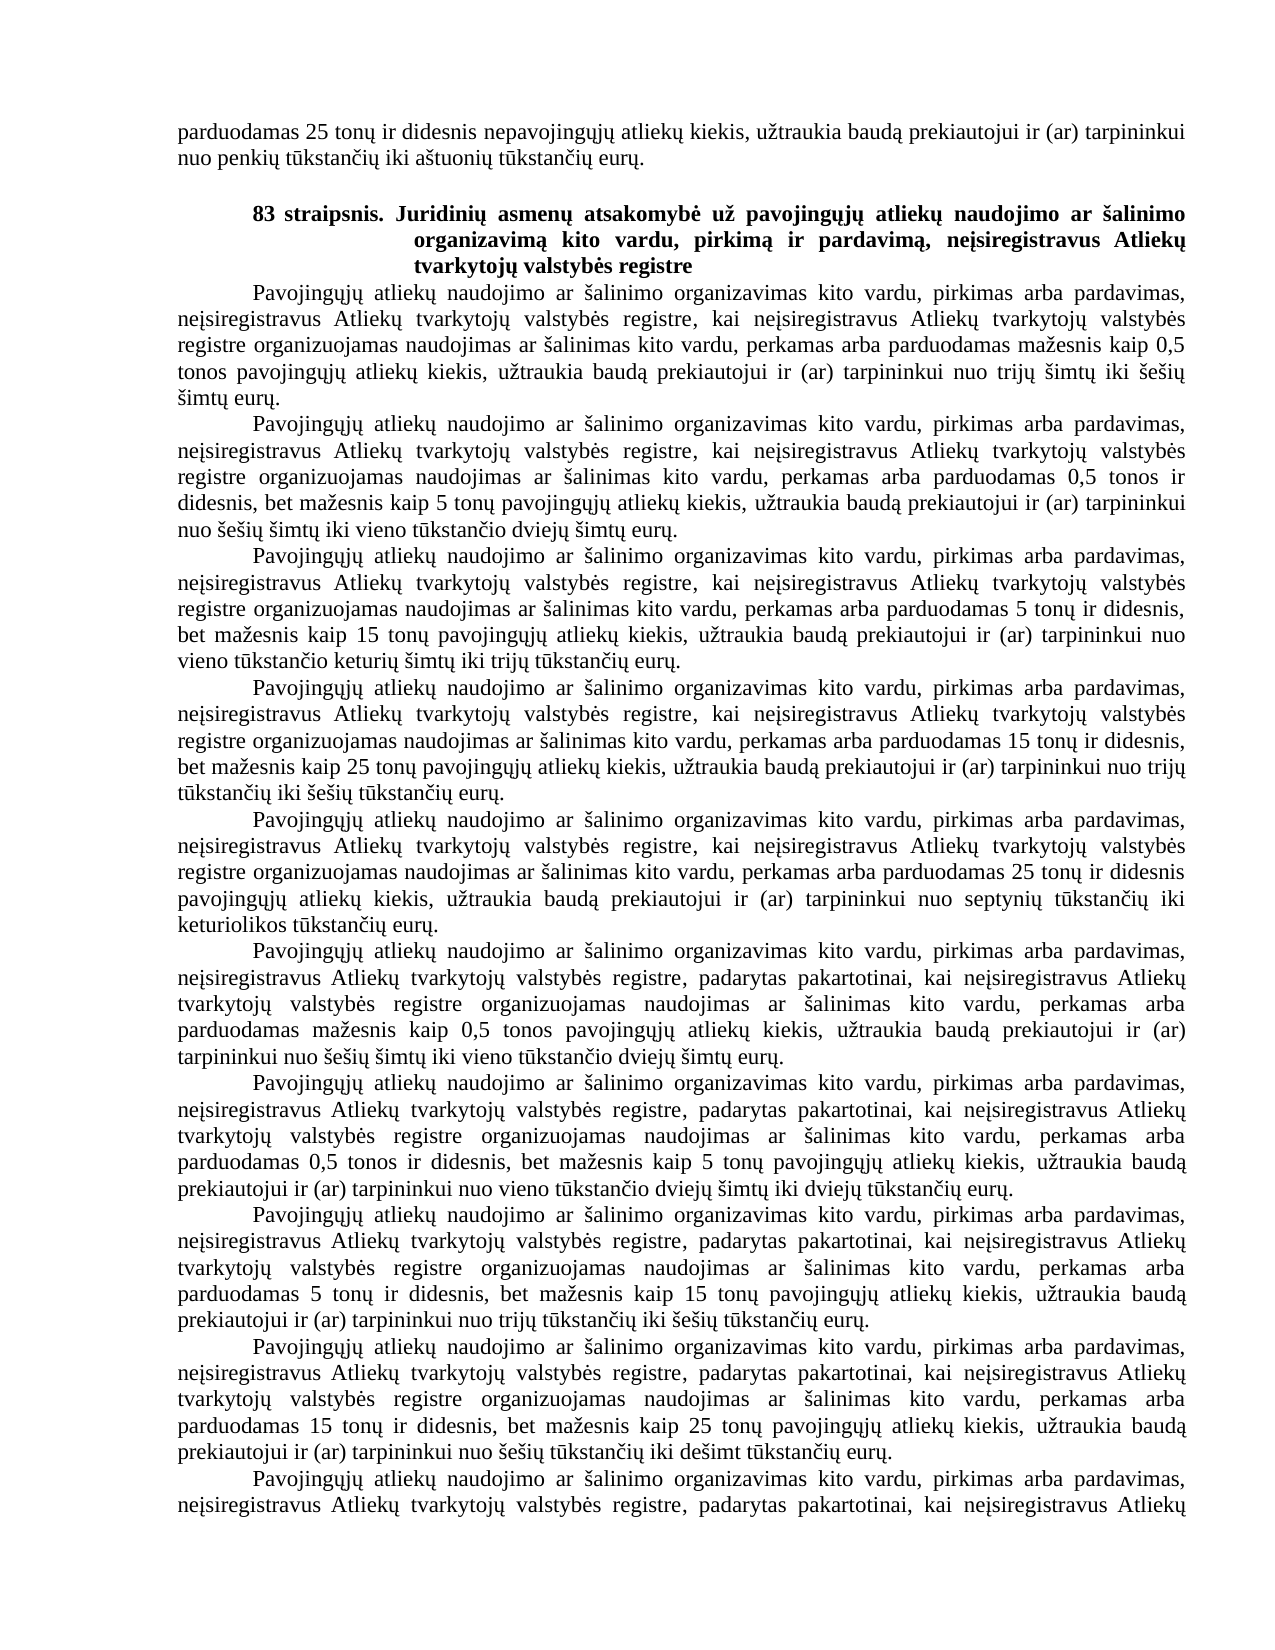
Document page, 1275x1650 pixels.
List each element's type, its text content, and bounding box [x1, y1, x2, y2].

text Pavojingųjų atliekų naudojimo ar šalinimo organizavimas kito vardu, pirkimas arba pardavimas, neįsiregistravus Atliekų tvarkytojų valstybės registre, kai neįsiregistravus Atliekų tvarkytojų valstybės registre organizuojamas naudojimas ar šalinimas kito vardu, perkamas arba parduodamas 15 tonų ir didesnis, bet mažesnis kaip 25 tonų pavojingųjų atliekų kiekis, užtraukia baudą prekiautojui ir (ar) tarpininkui nuo trijų tūkstančių iki šešių tūkstančių eurų. [177, 674, 1186, 806]
text Pavojingųjų atliekų naudojimo ar šalinimo organizavimas kito vardu, pirkimas arba pardavimas, neįsiregistravus Atliekų tvarkytojų valstybės registre, padarytas pakartotinai, kai neįsiregistravus Atliekų tvarkytojų valstybės registre organizuojamas naudojimas ar šalinimas kito vardu, perkamas arba parduodamas 0,5 tonos ir didesnis, bet mažesnis kaip 5 tonų pavojingųjų atliekų kiekis, užtraukia baudą prekiautojui ir (ar) tarpininkui nuo vieno tūkstančio dviejų šimtų iki dviejų tūkstančių eurų. [177, 1069, 1186, 1201]
text Pavojingųjų atliekų naudojimo ar šalinimo organizavimas kito vardu, pirkimas arba pardavimas, neįsiregistravus Atliekų tvarkytojų valstybės registre, padarytas pakartotinai, kai neįsiregistravus Atliekų tvarkytojų valstybės registre organizuojamas naudojimas ar šalinimas kito vardu, perkamas arba parduodamas 5 tonų ir didesnis, bet mažesnis kaip 15 tonų pavojingųjų atliekų kiekis, užtraukia baudą prekiautojui ir (ar) tarpininkui nuo trijų tūkstančių iki šešių tūkstančių eurų. [177, 1201, 1186, 1333]
text Pavojingųjų atliekų naudojimo ar šalinimo organizavimas kito vardu, pirkimas arba pardavimas, neįsiregistravus Atliekų tvarkytojų valstybės registre, padarytas pakartotinai, kai neįsiregistravus Atliekų [177, 1464, 1186, 1517]
text 83 straipsnis. Juridinių asmenų atsakomybė už pavojingųjų atliekų naudojimo ar šalinimo organizavimą kito vardu, pirkimą ir pardavimą, neįsiregistravus Atliekų tvarkytojų valstybės registre [252, 199, 1186, 279]
text Pavojingųjų atliekų naudojimo ar šalinimo organizavimas kito vardu, pirkimas arba pardavimas, neįsiregistravus Atliekų tvarkytojų valstybės registre, padarytas pakartotinai, kai neįsiregistravus Atliekų tvarkytojų valstybės registre organizuojamas naudojimas ar šalinimas kito vardu, perkamas arba parduodamas mažesnis kaip 0,5 tonos pavojingųjų atliekų kiekis, užtraukia baudą prekiautojui ir (ar) tarpininkui nuo šešių šimtų iki vieno tūkstančio dviejų šimtų eurų. [177, 937, 1186, 1069]
text parduodamas 25 tonų ir didesnis nepavojingųjų atliekų kiekis, užtraukia baudą prekiautojui ir (ar) tarpininkui nuo penkių tūkstančių iki aštuonių tūkstančių eurų. [177, 118, 1186, 171]
text Pavojingųjų atliekų naudojimo ar šalinimo organizavimas kito vardu, pirkimas arba pardavimas, neįsiregistravus Atliekų tvarkytojų valstybės registre, padarytas pakartotinai, kai neįsiregistravus Atliekų tvarkytojų valstybės registre organizuojamas naudojimas ar šalinimas kito vardu, perkamas arba parduodamas 15 tonų ir didesnis, bet mažesnis kaip 25 tonų pavojingųjų atliekų kiekis, užtraukia baudą prekiautojui ir (ar) tarpininkui nuo šešių tūkstančių iki dešimt tūkstančių eurų. [177, 1333, 1186, 1464]
text Pavojingųjų atliekų naudojimo ar šalinimo organizavimas kito vardu, pirkimas arba pardavimas, neįsiregistravus Atliekų tvarkytojų valstybės registre, kai neįsiregistravus Atliekų tvarkytojų valstybės registre organizuojamas naudojimas ar šalinimas kito vardu, perkamas arba parduodamas 0,5 tonos ir didesnis, bet mažesnis kaip 5 tonų pavojingųjų atliekų kiekis, užtraukia baudą prekiautojui ir (ar) tarpininkui nuo šešių šimtų iki vieno tūkstančio dviejų šimtų eurų. [177, 410, 1186, 542]
text Pavojingųjų atliekų naudojimo ar šalinimo organizavimas kito vardu, pirkimas arba pardavimas, neįsiregistravus Atliekų tvarkytojų valstybės registre, kai neįsiregistravus Atliekų tvarkytojų valstybės registre organizuojamas naudojimas ar šalinimas kito vardu, perkamas arba parduodamas 25 tonų ir didesnis pavojingųjų atliekų kiekis, užtraukia baudą prekiautojui ir (ar) tarpininkui nuo septynių tūkstančių iki keturiolikos tūkstančių eurų. [177, 806, 1186, 937]
text Pavojingųjų atliekų naudojimo ar šalinimo organizavimas kito vardu, pirkimas arba pardavimas, neįsiregistravus Atliekų tvarkytojų valstybės registre, kai neįsiregistravus Atliekų tvarkytojų valstybės registre organizuojamas naudojimas ar šalinimas kito vardu, perkamas arba parduodamas 5 tonų ir didesnis, bet mažesnis kaip 15 tonų pavojingųjų atliekų kiekis, užtraukia baudą prekiautojui ir (ar) tarpininkui nuo vieno tūkstančio keturių šimtų iki trijų tūkstančių eurų. [177, 542, 1186, 674]
text Pavojingųjų atliekų naudojimo ar šalinimo organizavimas kito vardu, pirkimas arba pardavimas, neįsiregistravus Atliekų tvarkytojų valstybės registre, kai neįsiregistravus Atliekų tvarkytojų valstybės registre organizuojamas naudojimas ar šalinimas kito vardu, perkamas arba parduodamas mažesnis kaip 0,5 tonos pavojingųjų atliekų kiekis, užtraukia baudą prekiautojui ir (ar) tarpininkui nuo trijų šimtų iki šešių šimtų eurų. [177, 279, 1186, 410]
